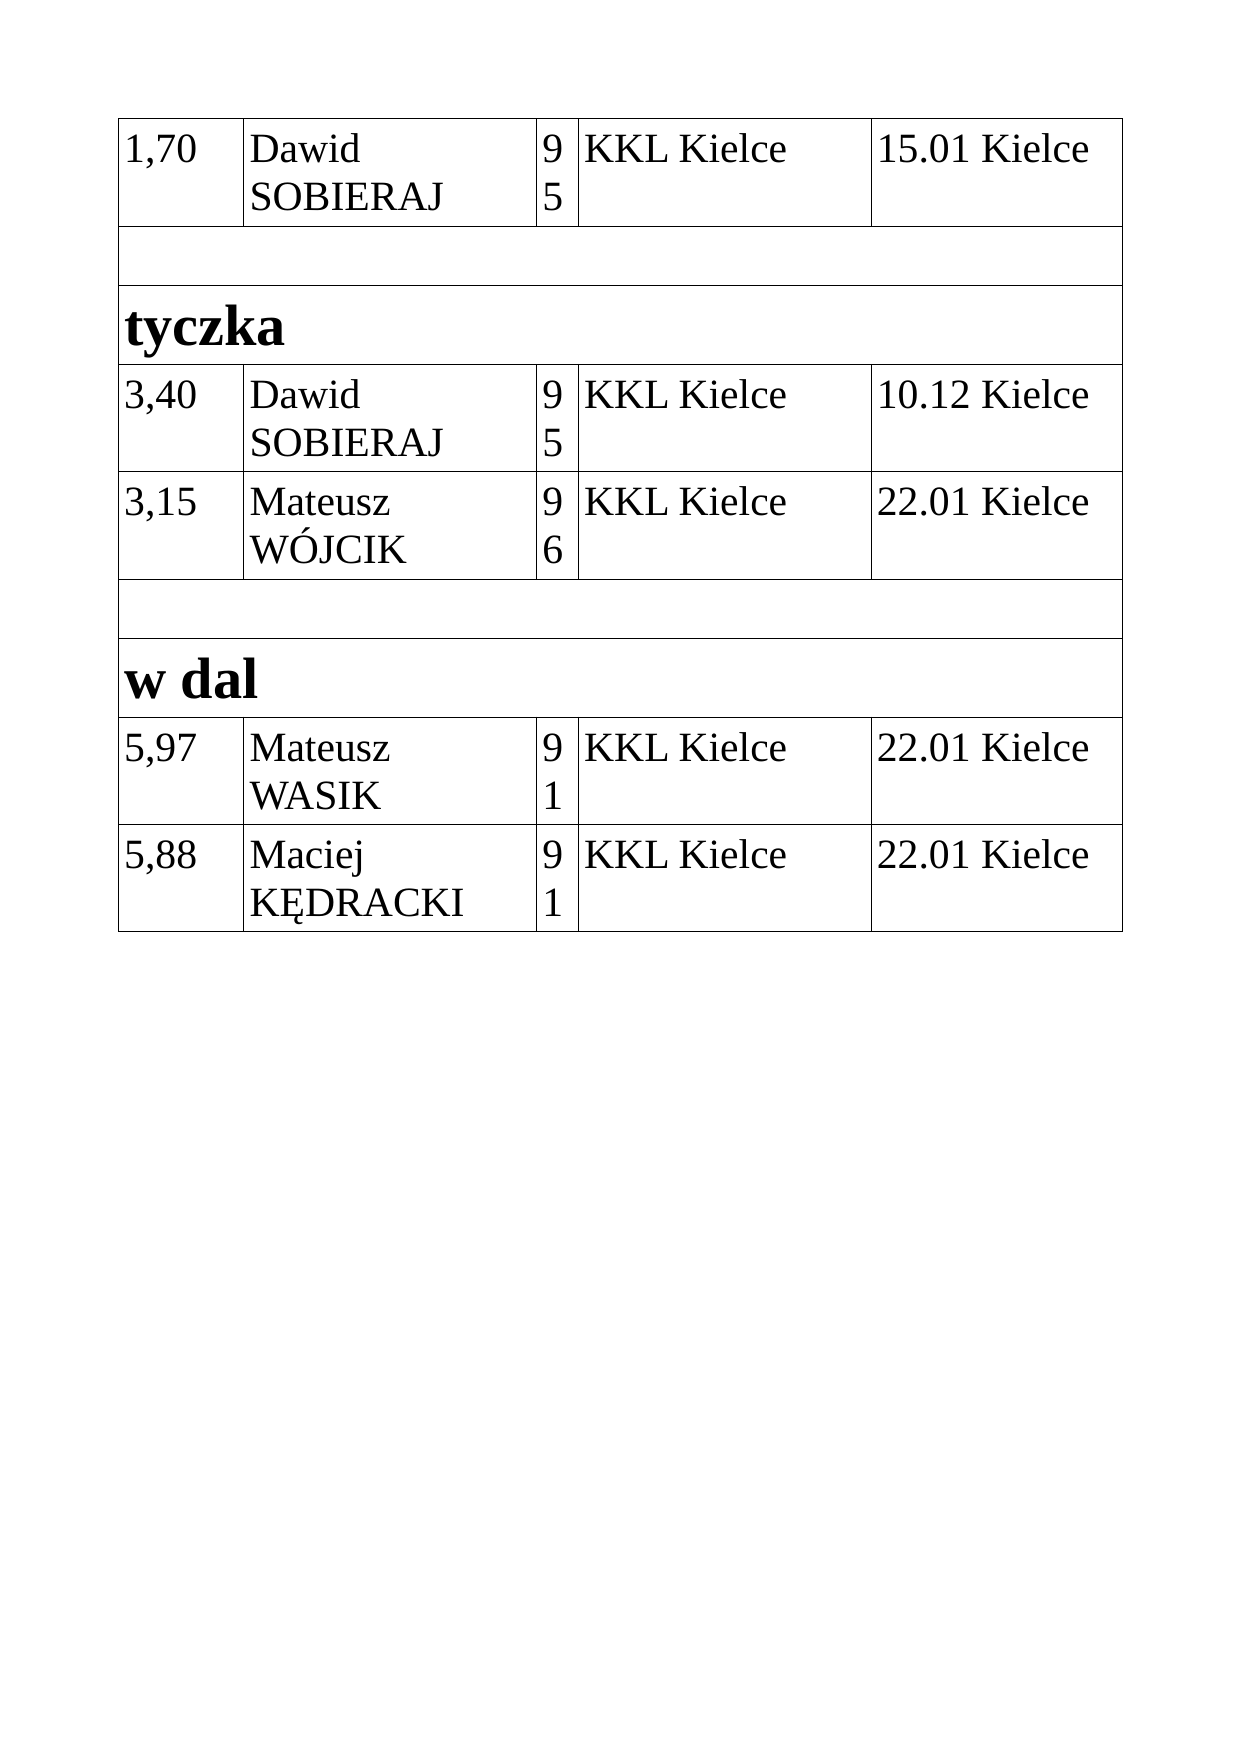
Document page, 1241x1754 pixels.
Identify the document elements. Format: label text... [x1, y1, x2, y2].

table_cell 91 [537, 825, 578, 931]
table_cell 10.12 Kielce [872, 365, 1122, 471]
table_cell [119, 580, 1122, 638]
table_cell 22.01 Kielce [872, 825, 1122, 931]
table_cell Maciej KĘDRACKI [244, 825, 536, 931]
table_cell 91 [537, 718, 578, 824]
table_cell KKL Kielce [579, 119, 871, 226]
table_cell 22.01 Kielce [872, 472, 1122, 578]
table_cell KKL Kielce [579, 718, 871, 824]
table_cell Mateusz WÓJCIK [244, 472, 536, 578]
table_cell 3,15 [119, 472, 243, 578]
table_cell 5,97 [119, 718, 243, 824]
table_cell 22.01 Kielce [872, 718, 1122, 824]
table_cell 3,40 [119, 365, 243, 471]
table_cell [119, 227, 1122, 285]
table_cell 1,70 [119, 119, 243, 226]
table_cell Mateusz WASIK [244, 718, 536, 824]
table_cell 95 [537, 365, 578, 471]
table_cell 5,88 [119, 825, 243, 931]
table_cell KKL Kielce [579, 365, 871, 471]
table_cell Dawid SOBIERAJ [244, 365, 536, 471]
table_cell KKL Kielce [579, 825, 871, 931]
table_cell w dal [119, 639, 1122, 717]
table_cell 95 [537, 119, 578, 226]
table_cell KKL Kielce [579, 472, 871, 578]
table_cell 96 [537, 472, 578, 578]
table_cell tyczka [119, 286, 1122, 364]
table_cell 15.01 Kielce [872, 119, 1122, 226]
table_cell Dawid SOBIERAJ [244, 119, 536, 226]
